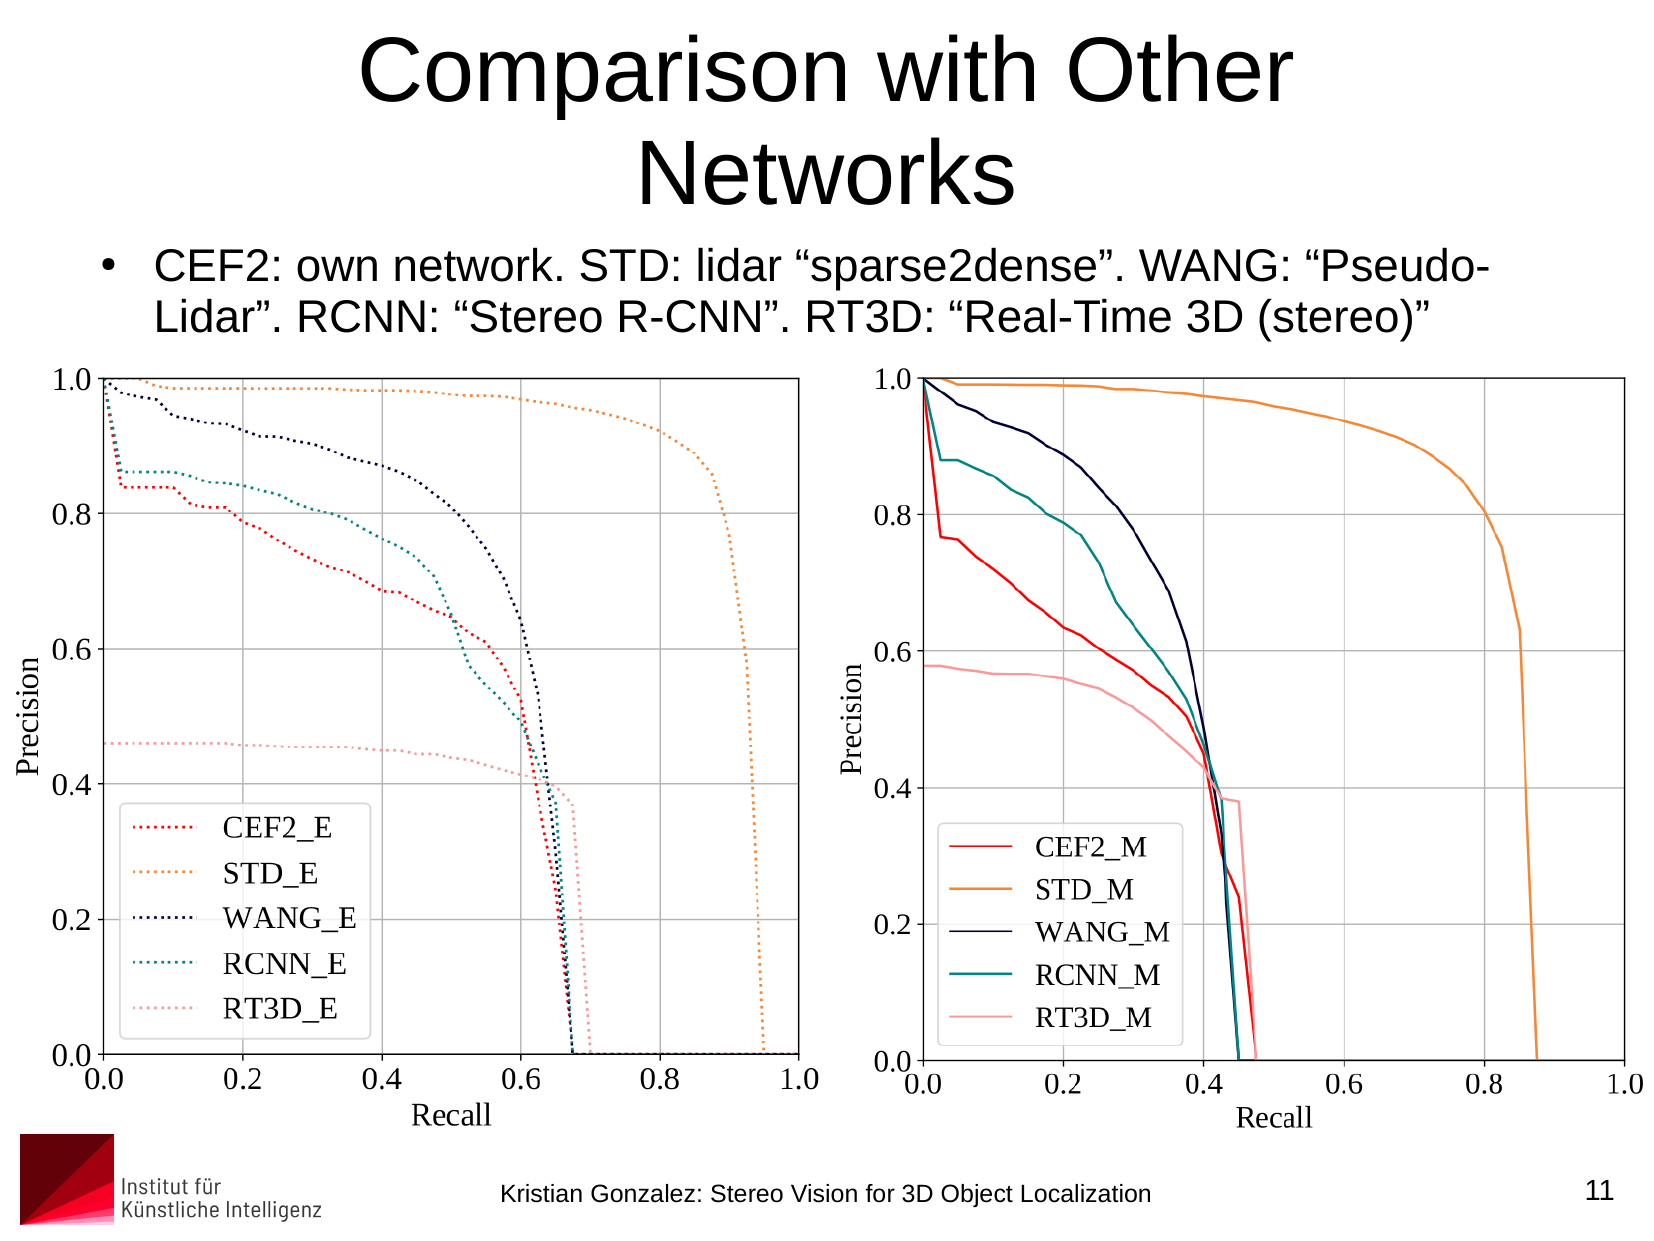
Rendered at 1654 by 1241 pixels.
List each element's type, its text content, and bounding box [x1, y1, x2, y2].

picture [20, 1134, 321, 1225]
picture [9, 364, 820, 1130]
list CEF2: own network. STD: lidar “sparse2dense”. WANG: “Pseudo-Lidar”. RCNN: “Stereo R-CNN”. RT3D: “Real-Time 3D (stereo)” [82, 240, 1571, 406]
picture [834, 363, 1645, 1131]
title Comparison with Other Networks [170, 18, 1483, 224]
